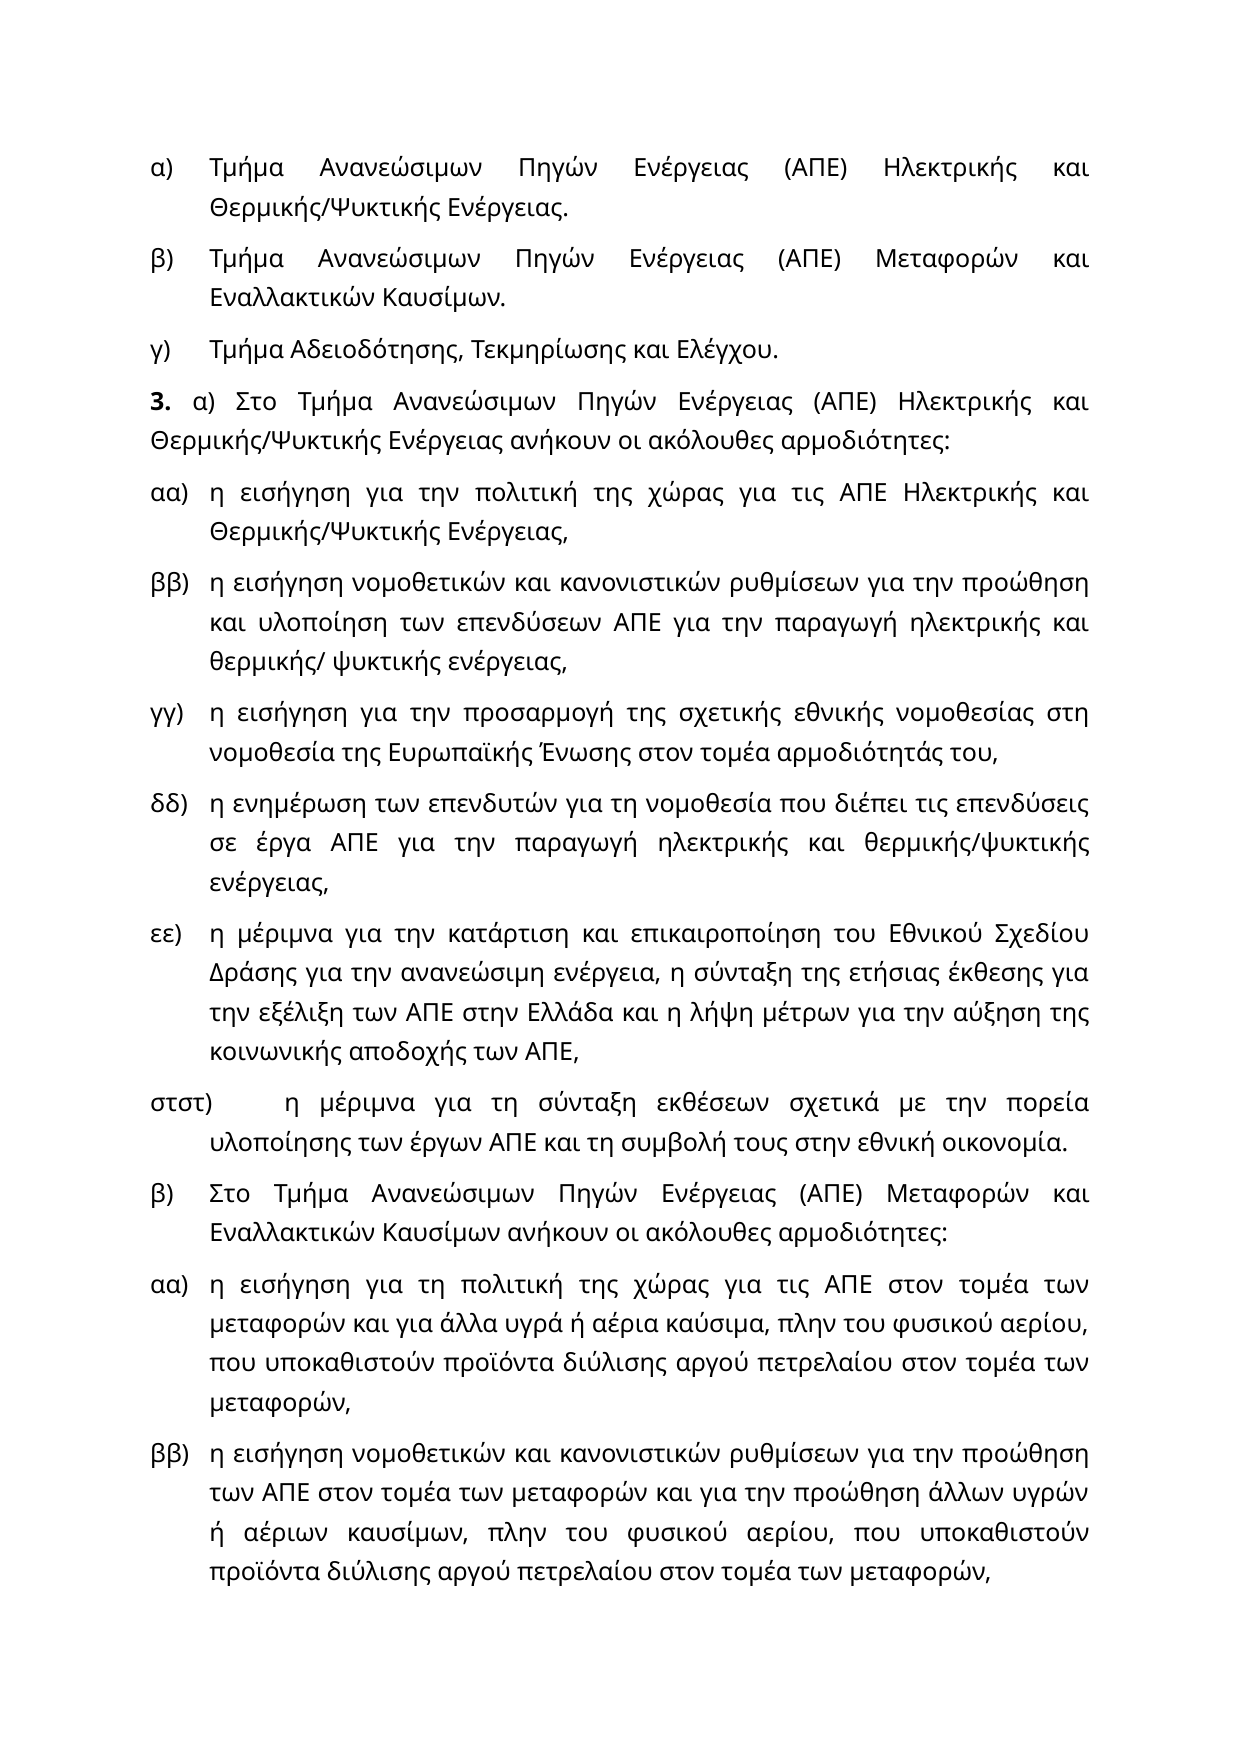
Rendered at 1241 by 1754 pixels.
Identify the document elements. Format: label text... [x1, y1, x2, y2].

list αα) η εισήγηση για την πολιτική της χώρας για τις ΑΠΕ Ηλεκτρικής και Θερμικής/Ψυκτικής Ενέργειας, [150, 474, 1090, 547]
list β) Τμήμα Ανανεώσιμων Πηγών Ενέργειας (ΑΠΕ) Μεταφορών και Εναλλακτικών Καυσίμων. [150, 241, 1090, 314]
list ββ) η εισήγηση νομοθετικών και κανονιστικών ρυθμίσεων για την προώθηση των ΑΠΕ στον τομέα των μεταφορών και για την προώθηση άλλων υγρών ή αέριων καυσίμων, πλην του φυσικού αερίου, που υποκαθιστούν προϊόντα διύλισης αργού πετρελαίου στον τομέα των μεταφορών, [150, 1436, 1090, 1587]
list β) Στο Τμήμα Ανανεώσιμων Πηγών Ενέργειας (ΑΠΕ) Μεταφορών και Εναλλακτικών Καυσίμων ανήκουν οι ακόλουθες αρμοδιότητες: [150, 1176, 1090, 1249]
list αα) η εισήγηση για τη πολιτική της χώρας για τις ΑΠΕ στον τομέα των μεταφορών και για άλλα υγρά ή αέρια καύσιμα, πλην του φυσικού αερίου, που υποκαθιστούν προϊόντα διύλισης αργού πετρελαίου στον τομέα των μεταφορών, [150, 1267, 1090, 1418]
list α) Τμήμα Ανανεώσιμων Πηγών Ενέργειας (ΑΠΕ) Ηλεκτρικής και Θερμικής/Ψυκτικής Ενέργειας. [150, 150, 1090, 223]
list δδ) η ενημέρωση των επενδυτών για τη νομοθεσία που διέπει τις επενδύσεις σε έργα ΑΠΕ για την παραγωγή ηλεκτρικής και θερμικής/ψυκτικής ενέργειας, [150, 786, 1090, 898]
list γ) Τμήμα Αδειοδότησης, Τεκμηρίωσης και Ελέγχου. [150, 332, 1090, 366]
list γγ) η εισήγηση για την προσαρμογή της σχετικής εθνικής νομοθεσίας στη νομοθεσία της Ευρωπαϊκής Ένωσης στον τομέα αρμοδιότητάς του, [150, 695, 1090, 768]
list στστ) η μέριμνα για τη σύνταξη εκθέσεων σχετικά με την πορεία υλοποίησης των έργων ΑΠΕ και τη συμβολή τους στην εθνική οικονομία. [150, 1085, 1090, 1158]
list ββ) η εισήγηση νομοθετικών και κανονιστικών ρυθμίσεων για την προώθηση και υλοποίηση των επενδύσεων ΑΠΕ για την παραγωγή ηλεκτρικής και θερμικής/ ψυκτικής ενέργειας, [150, 565, 1090, 677]
list εε) η μέριμνα για την κατάρτιση και επικαιροποίηση του Εθνικού Σχεδίου Δράσης για την ανανεώσιμη ενέργεια, η σύνταξη της ετήσιας έκθεσης για την εξέλιξη των ΑΠΕ στην Ελλάδα και η λήψη μέτρων για την αύξηση της κοινωνικής αποδοχής των ΑΠΕ, [150, 916, 1090, 1067]
text 3. α) Στο Τμήμα Ανανεώσιμων Πηγών Ενέργειας (ΑΠΕ) Ηλεκτρικής και Θερμικής/Ψυκτικής Ενέργειας ανήκουν οι ακόλουθες αρμοδιότητες: [150, 383, 1090, 457]
